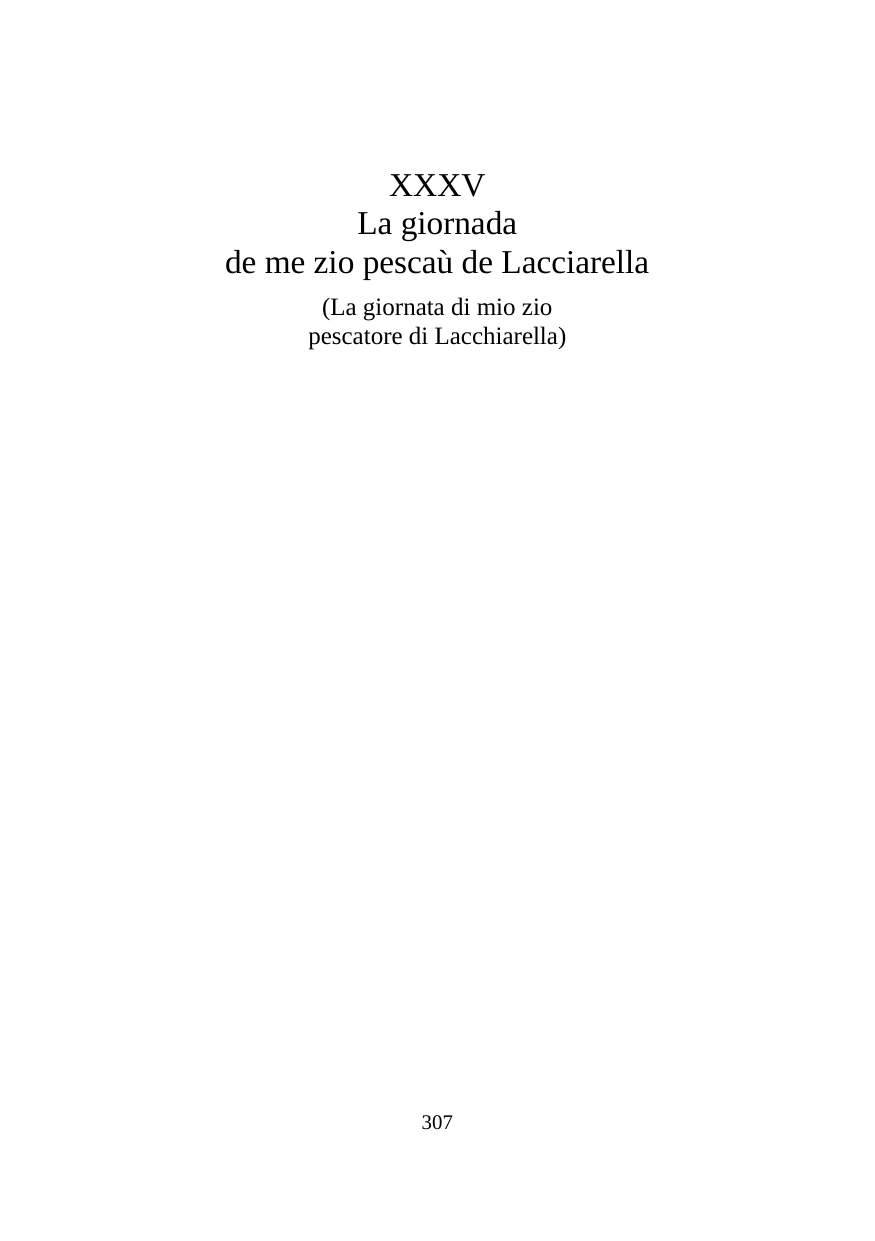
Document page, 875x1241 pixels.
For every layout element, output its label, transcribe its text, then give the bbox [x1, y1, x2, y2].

text (La giornata di mio zio pescatore di Lacchiarella) [106, 292, 768, 349]
subtitle XXXV La giornada de me zio pescaù de Lacciarella [106, 165, 768, 280]
